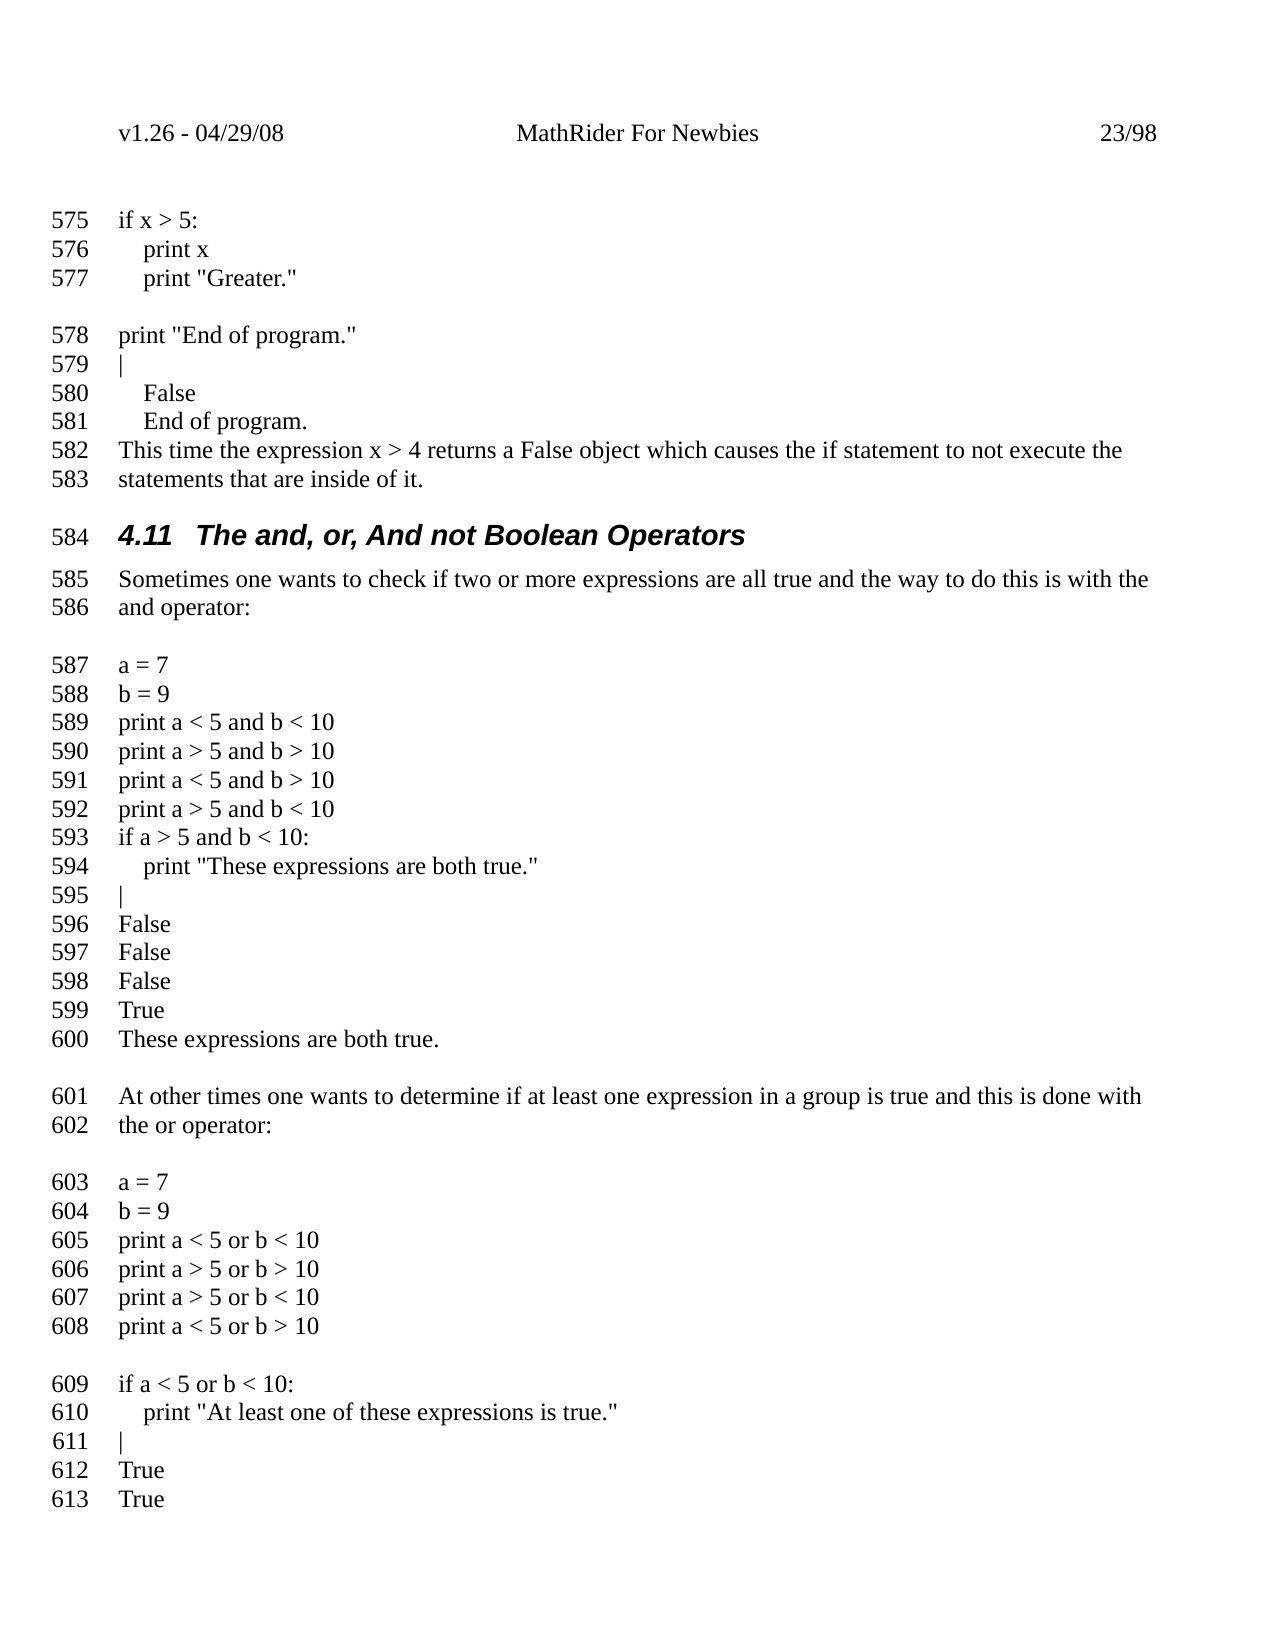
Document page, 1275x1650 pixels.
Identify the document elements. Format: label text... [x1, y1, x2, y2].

text | [118, 1426, 1157, 1455]
text Sometimes one wants to check if two or more expressions are all true and the way to do this is with the and operator: [118, 564, 1157, 621]
text print "These expressions are both true." [118, 851, 1157, 880]
text print a < 5 or b > 10 [118, 1311, 1157, 1340]
text print "End of program." [118, 320, 1157, 349]
text False [118, 937, 1157, 966]
text | [118, 880, 1157, 909]
text print a > 5 or b > 10 [118, 1254, 1157, 1282]
text b = 9 [118, 1196, 1157, 1225]
text a = 7 [118, 650, 1157, 679]
text False [118, 966, 1157, 995]
text | [118, 349, 1157, 378]
text These expressions are both true. [118, 1024, 1157, 1052]
text At other times one wants to determine if at least one expression in a group is true and this is done with the or operator: [118, 1081, 1157, 1139]
text End of program. [118, 406, 1157, 435]
text print a < 5 and b < 10 [118, 707, 1157, 736]
text if a > 5 and b < 10: [118, 822, 1157, 851]
text False [118, 378, 1157, 406]
text This time the expression x > 4 returns a False object which causes the if statement to not execute the statements that are inside of it. [118, 435, 1157, 493]
text True [118, 1455, 1157, 1484]
text b = 9 [118, 679, 1157, 707]
text print "Greater." [118, 263, 1157, 291]
text print a > 5 and b < 10 [118, 794, 1157, 822]
subtitle The and, or, And not Boolean Operators [118, 518, 1157, 551]
text if a < 5 or b < 10: [118, 1369, 1157, 1397]
text True [118, 995, 1157, 1024]
text a = 7 [118, 1167, 1157, 1196]
text True [118, 1484, 1157, 1512]
text if x > 5: [118, 205, 1157, 234]
text print a < 5 or b < 10 [118, 1225, 1157, 1254]
text print a > 5 and b > 10 [118, 736, 1157, 765]
text print "At least one of these expressions is true." [118, 1397, 1157, 1426]
text False [118, 909, 1157, 937]
text print x [118, 234, 1157, 263]
text print a < 5 and b > 10 [118, 765, 1157, 794]
text print a > 5 or b < 10 [118, 1282, 1157, 1311]
